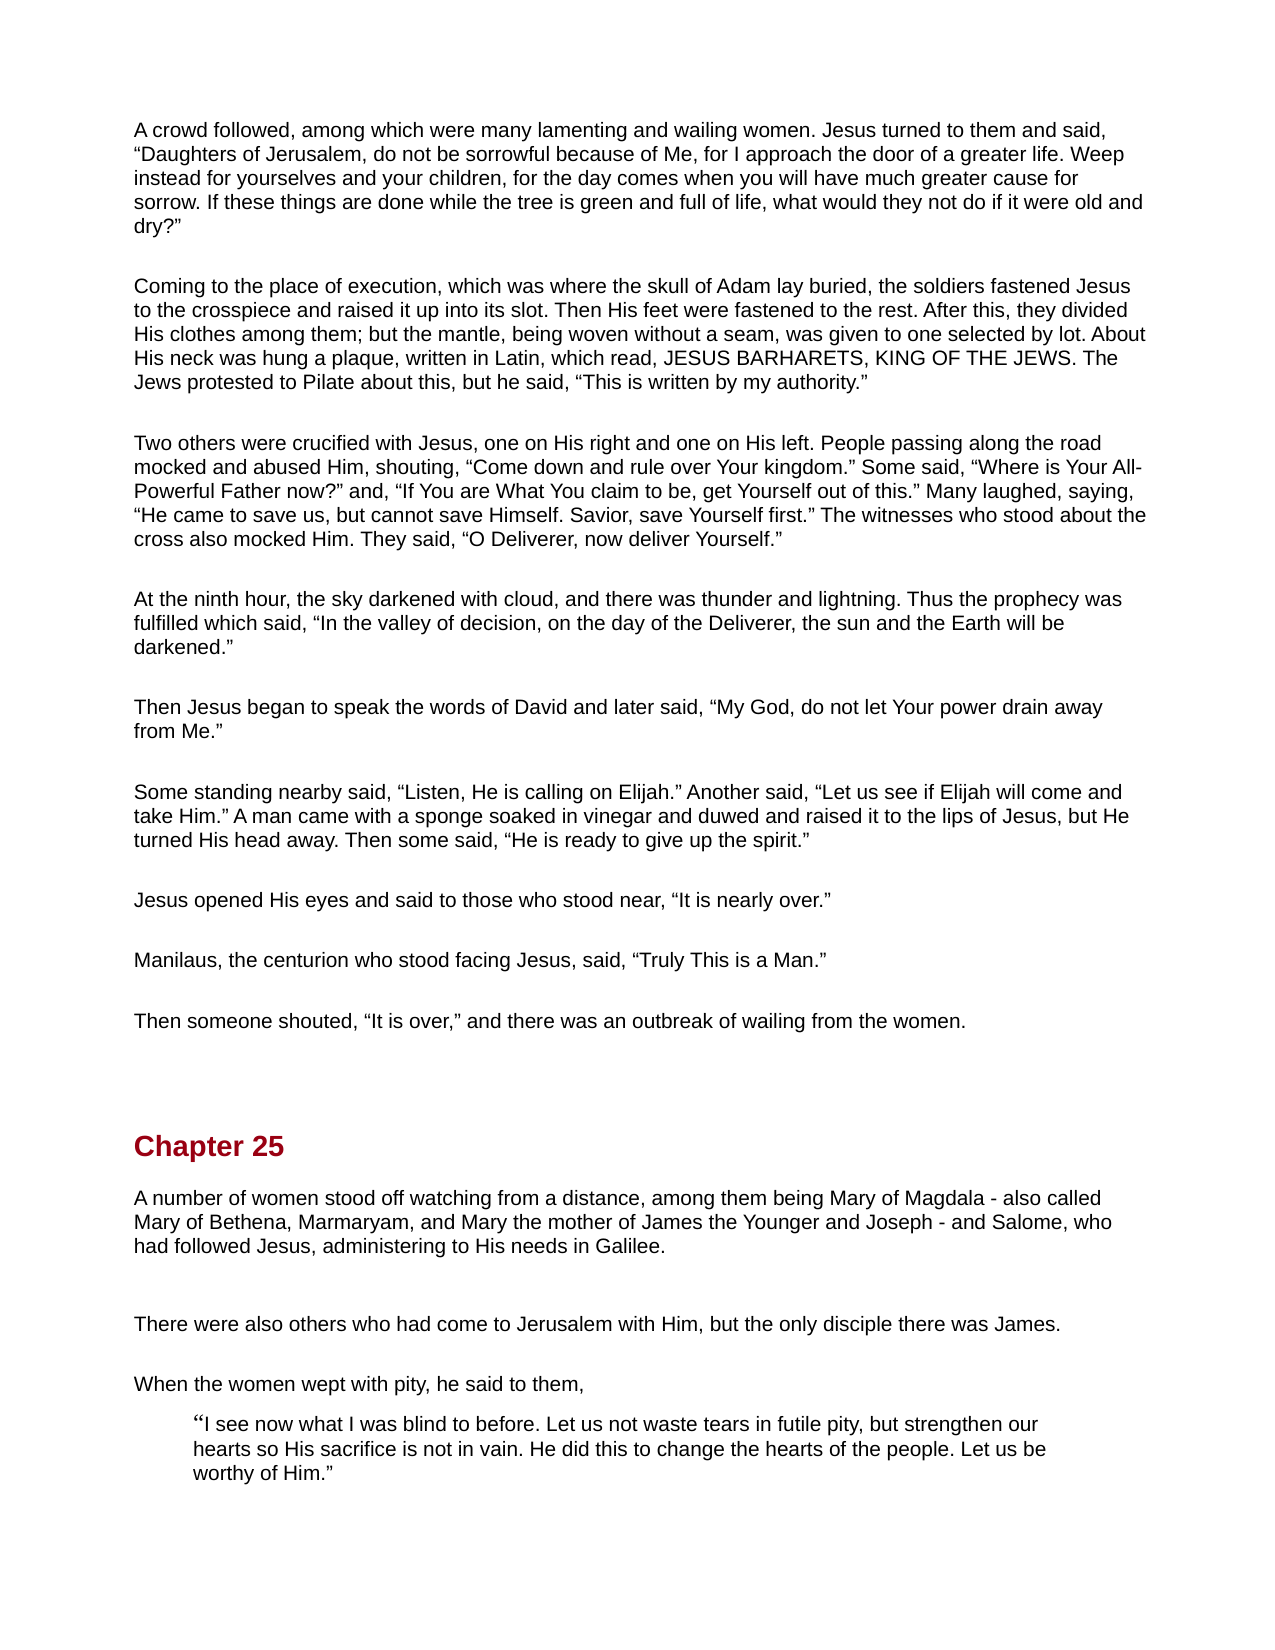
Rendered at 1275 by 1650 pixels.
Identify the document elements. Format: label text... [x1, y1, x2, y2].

text When the women wept with pity, he said to them, [134, 1348, 1147, 1396]
text There were also others who had come to Jerusalem with Him, but the only disciple there was James. [134, 1312, 1147, 1336]
text A crowd followed, among which were many lamenting and wailing women. Jesus turned to them and said, “Daughters of Jerusalem, do not be sorrowful because of Me, for I approach the door of a greater life. Weep instead for yourselves and your children, for the day comes when you will have much greater cause for sorrow. If these things are done while the tree is green and full of life, what would they not do if it were old and dry?” [134, 118, 1147, 238]
text Jesus opened His eyes and said to those who stood near, “It is nearly over.” [134, 864, 1147, 912]
text Manilaus, the centurion who stood facing Jesus, said, “Truly This is a Man.” [134, 924, 1147, 972]
text Coming to the place of execution, which was where the skull of Adam lay buried, the soldiers fastened Jesus to the crosspiece and raised it up into its slot. Then His feet were fastened to the rest. After this, they divided His clothes among them; but the mantle, being woven without a seam, was given to one selected by lot. About His neck was hung a plaque, written in Latin, which read, JESUS BARHARETS, KING OF THE JEWS. The Jews protested to Pilate about this, but he said, “This is written by my authority.” [134, 250, 1147, 394]
text Some standing nearby said, “Listen, He is calling on Elijah.” Another said, “Let us see if Elijah will come and take Him.” A man came with a sponge soaked in vinegar and duwed and raised it to the lips of Jesus, but He turned His head away. Then some said, “He is ready to give up the spirit.” [134, 756, 1147, 851]
text “I see now what I was blind to before. Let us not waste tears in futile pity, but strengthen our hearts so His sacrifice is not in vain. He did this to change the hearts of the people. Let us be worthy of Him.” [193, 1408, 1088, 1485]
text Then Jesus began to speak the words of David and later said, “My God, do not let Your power drain away from Me.” [134, 671, 1147, 743]
text At the ninth hour, the sky darkened with cloud, and there was thunder and lightning. Thus the prophecy was fulfilled which said, “In the valley of decision, on the day of the Deliverer, the sun and the Earth will be darkened.” [134, 563, 1147, 659]
text Two others were crucified with Jesus, one on His right and one on His left. People passing along the road mocked and abused Him, shouting, “Come down and rule over Your kingdom.” Some said, “Where is Your All-Powerful Father now?” and, “If You are What You claim to be, get Yourself out of this.” Many laughed, saying, “He came to save us, but cannot save Himself. Savior, save Yourself first.” The witnesses who stood about the cross also mocked Him. They said, “O Deliverer, now deliver Yourself.” [134, 407, 1147, 550]
text Then someone shouted, “It is over,” and there was an outbreak of wailing from the women. Chapter 25 A number of women stood off watching from a distance, among them being Mary of Magdala - also called Mary of Bethena, Marmaryam, and Mary the mother of James the Younger and Joseph - and Salome, who had followed Jesus, administering to His needs in Galilee. [134, 985, 1147, 1258]
